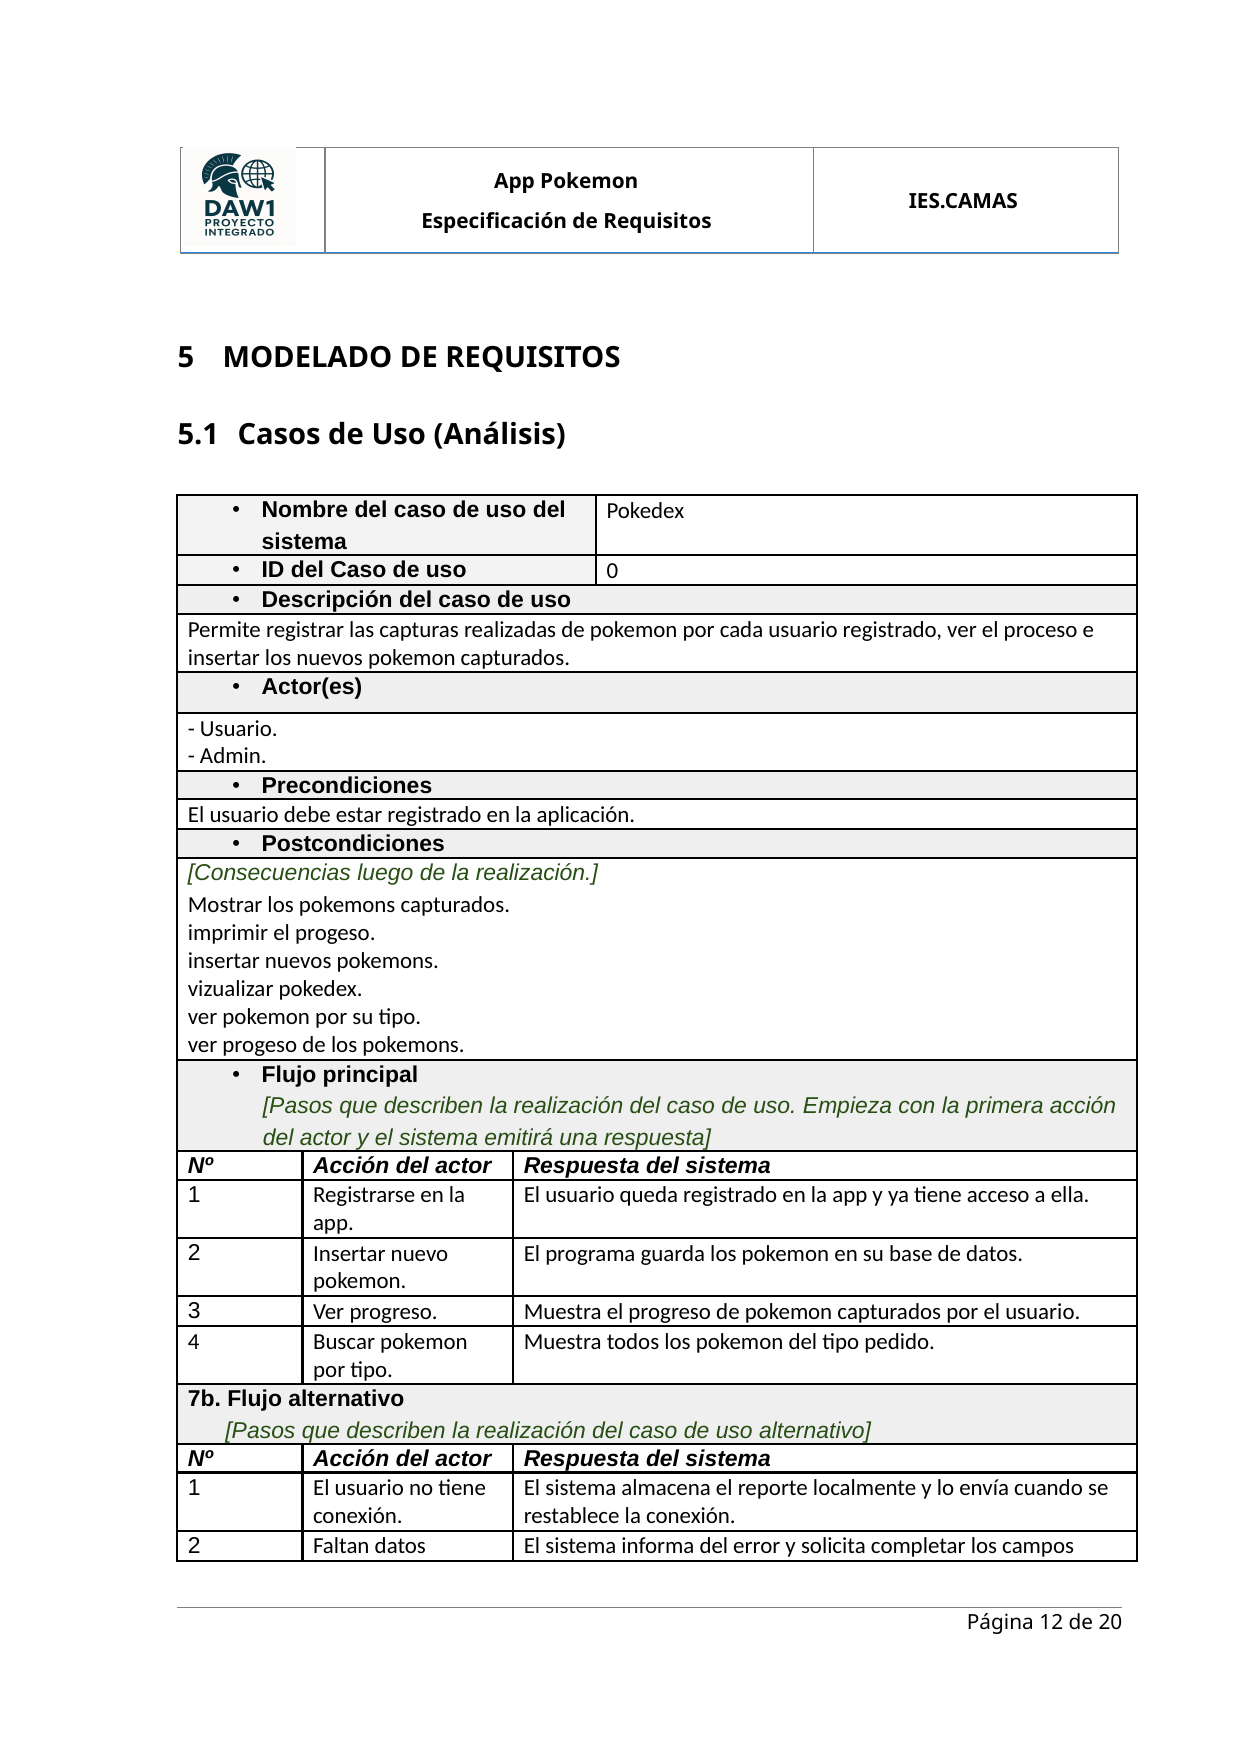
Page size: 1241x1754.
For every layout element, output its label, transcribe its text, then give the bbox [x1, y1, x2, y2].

table_cell Actor(es) [178, 673, 1136, 712]
table_cell Respuesta del sistema [514, 1445, 1136, 1471]
table_cell 2 [178, 1239, 301, 1295]
table_cell Acción del actor [304, 1445, 512, 1471]
table_cell El usuario debe estar registrado en la aplicación. [178, 800, 1136, 828]
table_cell 1 [178, 1181, 301, 1237]
table_cell Descripción del caso de uso [178, 586, 1136, 613]
table_cell 1 [178, 1474, 301, 1529]
table_cell Acción del actor [304, 1152, 512, 1178]
table_cell 2 [178, 1532, 301, 1559]
table_cell Ver progreso. [304, 1297, 512, 1325]
table_cell Insertar nuevo pokemon. [304, 1239, 512, 1295]
table_cell El sistema informa del error y solicita completar los campos [514, 1532, 1136, 1559]
table_cell Muestra el progreso de pokemon capturados por el usuario. [514, 1297, 1136, 1325]
table_cell Flujo principal [Pasos que describen la realización del caso de uso. Empieza con la primera acción del actor y el sistema emitirá una respuesta] [178, 1061, 1136, 1150]
table_cell 7b. Flujo alternativo [Pasos que describen la realización del caso de uso alternativo] [178, 1385, 1136, 1443]
table_cell Postcondiciones [178, 830, 1136, 857]
table_cell ID del Caso de uso [178, 556, 595, 584]
table_cell El sistema almacena el reporte localmente y lo envía cuando se restablece la conexión. [514, 1474, 1136, 1529]
table_cell Registrarse en la app. [304, 1181, 512, 1237]
subtitle Casos de Uso (Análisis) [177, 414, 1122, 453]
table_cell 4 [178, 1327, 301, 1383]
picture [183, 147, 296, 246]
table_cell - Usuario. - Admin. [178, 714, 1136, 770]
table_cell El programa guarda los pokemon en su base de datos. [514, 1239, 1136, 1295]
table_cell El usuario no tiene conexión. [304, 1474, 512, 1529]
table_cell Respuesta del sistema [514, 1152, 1136, 1178]
table_cell Nº [178, 1152, 301, 1178]
table_cell Muestra todos los pokemon del tipo pedido. [514, 1327, 1136, 1383]
subtitle MODELADO DE REQUISITOS [177, 336, 1122, 376]
table_cell Buscar pokemon por tipo. [304, 1327, 512, 1383]
table_cell Precondiciones [178, 772, 1136, 798]
table_cell 3 [178, 1297, 301, 1325]
table_cell Permite registrar las capturas realizadas de pokemon por cada usuario registrado, ver el proceso e insertar los nuevos pokemon capturados. [178, 615, 1136, 671]
table_cell [Consecuencias luego de la realización.] Mostrar los pokemons capturados. imprimir el progeso. insertar nuevos pokemons. vizualizar pokedex. ver pokemon por su tipo. ver progeso de los pokemons. [178, 859, 1136, 1058]
table_cell 0 [597, 556, 1136, 584]
table_cell Nº [178, 1445, 301, 1471]
table_header Pokedex [597, 496, 1136, 554]
table_header Nombre del caso de uso del sistema [178, 496, 595, 554]
table_cell El usuario queda registrado en la app y ya tiene acceso a ella. [514, 1181, 1136, 1237]
table_cell Faltan datos [304, 1532, 512, 1559]
